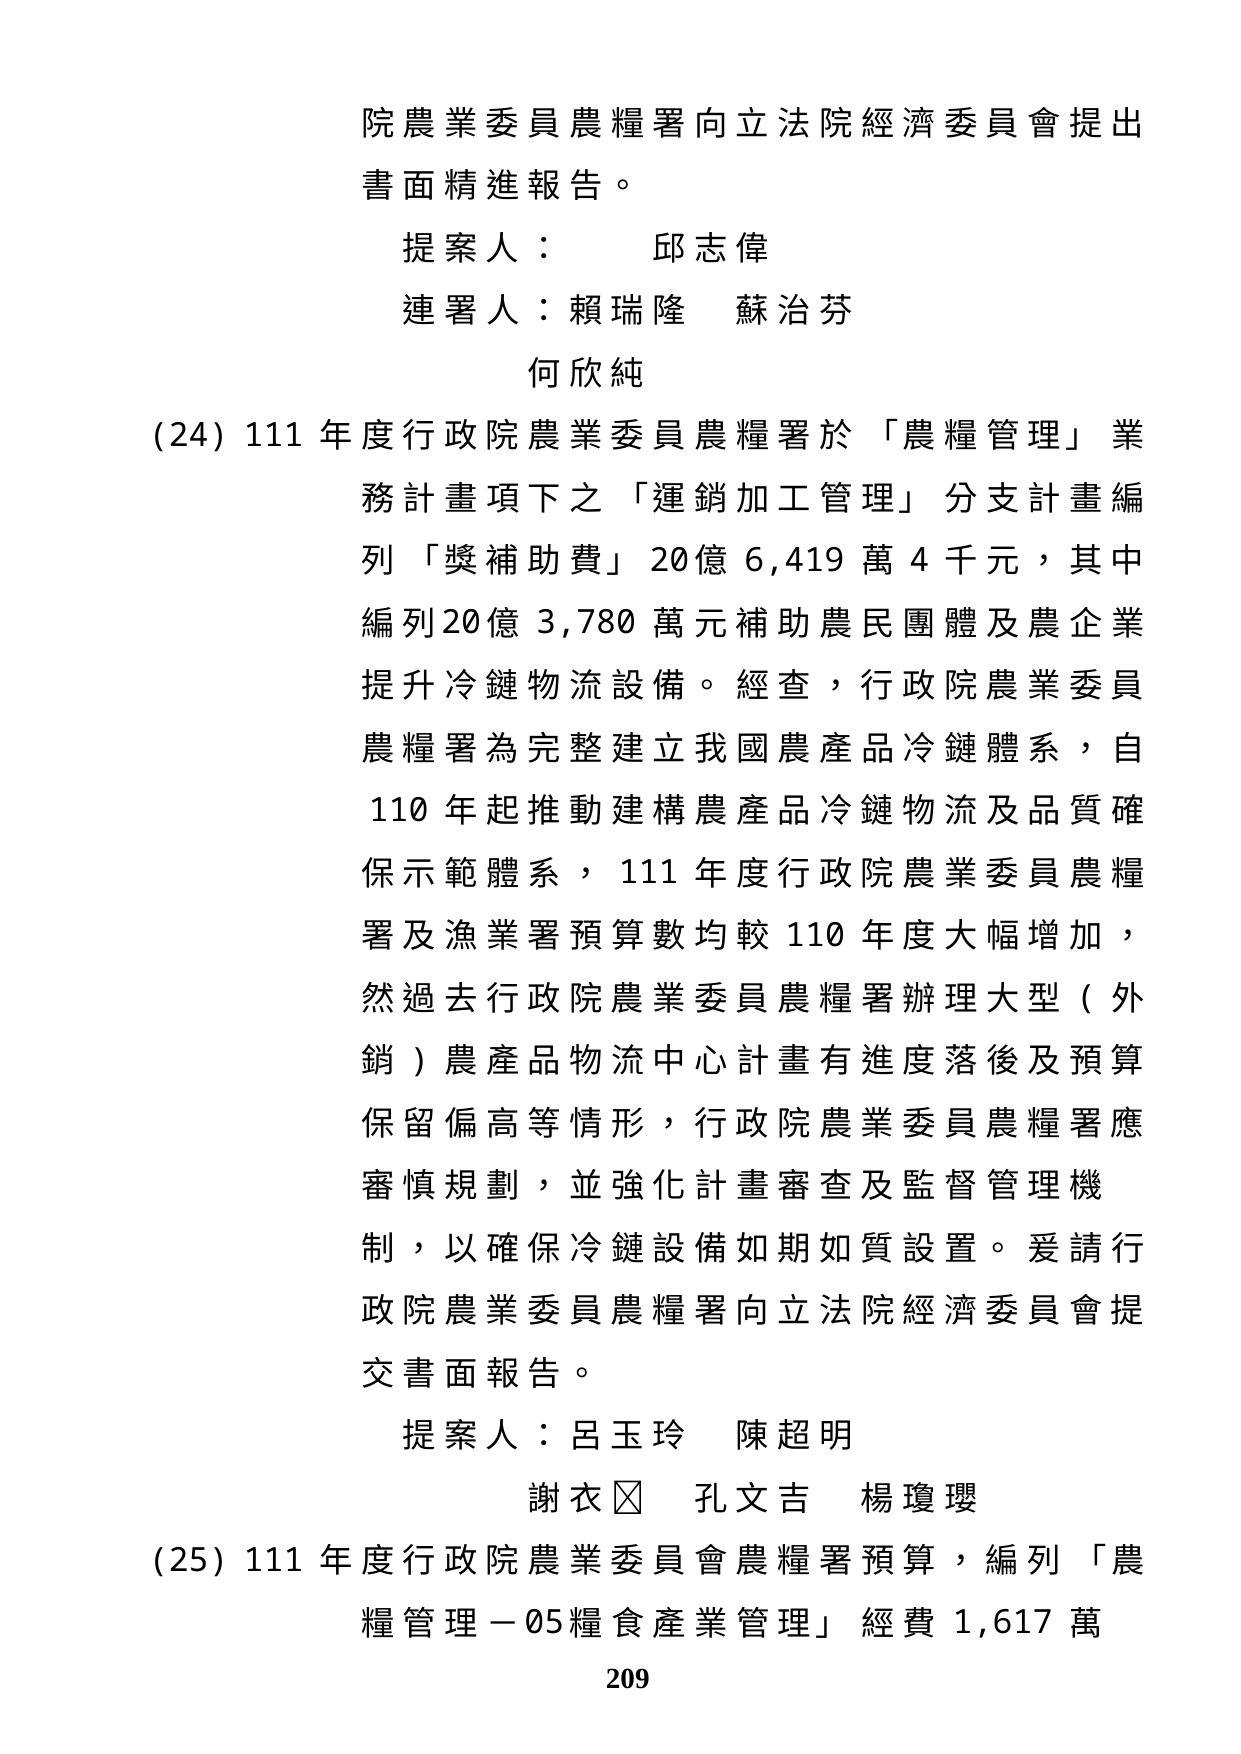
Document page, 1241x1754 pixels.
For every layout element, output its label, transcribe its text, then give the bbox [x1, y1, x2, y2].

list 111年度行政院農業委員會農糧署預算，編列「農糧管理－05糧食產業管理」經費1,617萬 [136, 1516, 1148, 1641]
list 院農業委員農糧署向立法院經濟委員會提出書面精進報告。 [136, 79, 1148, 204]
text 提案人： 邱志偉 [384, 204, 1044, 266]
list 111年度行政院農業委員農糧署於「農糧管理」業務計畫項下之「運銷加工管理」分支計畫編列「獎補助費」20億6,419萬4千元，其中編列20億3,780萬元補助農民團體及農企業提升冷鏈物流設備。經查，行政院農業委員農糧署為完整建立我國農產品冷鏈體系，自110年起推動建構農產品冷鏈物流及品質確保示範體系，111年度行政院農業委員農糧署及漁業署預算數均較110年度大幅增加，然過去行政院農業委員農糧署辦理大型(外銷)農產品物流中心計畫有進度落後及預算保留偏高等情形，行政院農業委員農糧署應審慎規劃，並強化計畫審查及監督管理機制，以確保冷鏈設備如期如質設置。爰請行政院農業委員農糧署向立法院經濟委員會提交書面報告。 [136, 391, 1148, 1391]
text 連署人：賴瑞隆 蘇治芬 何欣純 [384, 266, 1044, 391]
text 提案人：呂玉玲 陳超明 謝衣 孔文吉 楊瓊瓔 [384, 1391, 1044, 1516]
